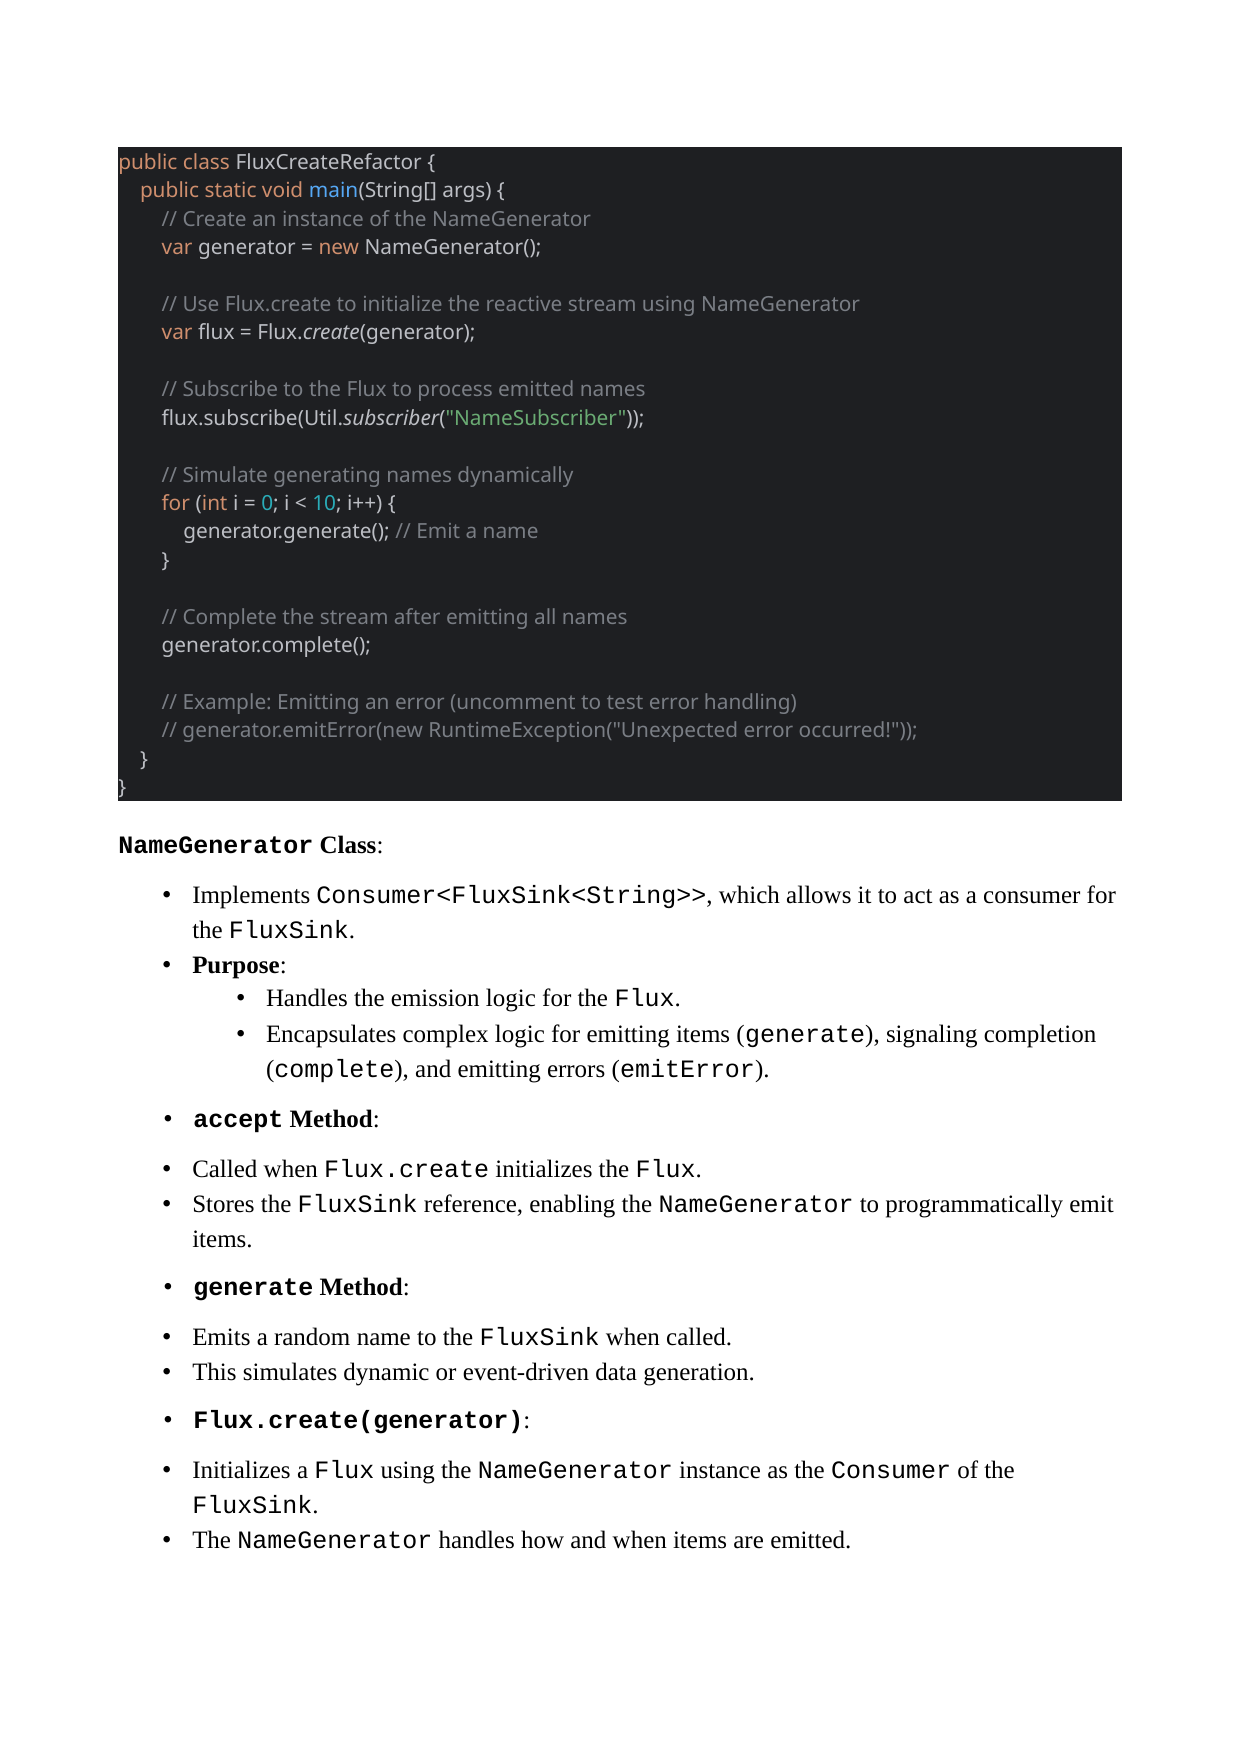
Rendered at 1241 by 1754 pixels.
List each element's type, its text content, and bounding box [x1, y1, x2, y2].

list Stores the FluxSink reference, enabling the NameGenerator to programmatically emit items. [162, 1189, 1122, 1253]
list accept Method: [164, 1104, 1122, 1134]
text public class FluxCreateRefactor { public static void main(String[] args) { // Create an instance of the NameGenerator var generator = new NameGenerator(); // Use Flux.create to initialize the reactive stream using NameGenerator var flux = Flux.create(generator); // Subscribe to the Flux to process emitted names flux.subscribe(Util.subscriber("NameSubscriber")); // Simulate generating names dynamically for (int i = 0; i < 10; i++) { generator.generate(); // Emit a name } // Complete the stream after emitting all names generator.complete(); // Example: Emitting an error (uncomment to test error handling) // generator.emitError(new RuntimeException("Unexpected error occurred!")); } } [118, 147, 1122, 801]
list Purpose: [162, 950, 1122, 979]
text NameGenerator Class: [118, 830, 1122, 861]
list Handles the emission logic for the Flux. [236, 983, 1122, 1014]
list Called when Flux.create initializes the Flux. [162, 1154, 1122, 1184]
list The NameGenerator handles how and when items are emitted. [162, 1525, 1122, 1556]
list Encapsulates complex logic for emitting items (generate), signaling completion (complete), and emitting errors (emitError). [236, 1019, 1122, 1084]
list Flux.create(generator): [164, 1405, 1122, 1436]
list Implements Consumer<FluxSink<String>>, which allows it to act as a consumer for the FluxSink. [162, 880, 1122, 946]
list This simulates dynamic or event-driven data generation. [162, 1357, 1122, 1386]
list generate Method: [164, 1272, 1122, 1303]
list Initializes a Flux using the NameGenerator instance as the Consumer of the FluxSink. [162, 1455, 1122, 1521]
list Emits a random name to the FluxSink when called. [162, 1322, 1122, 1353]
